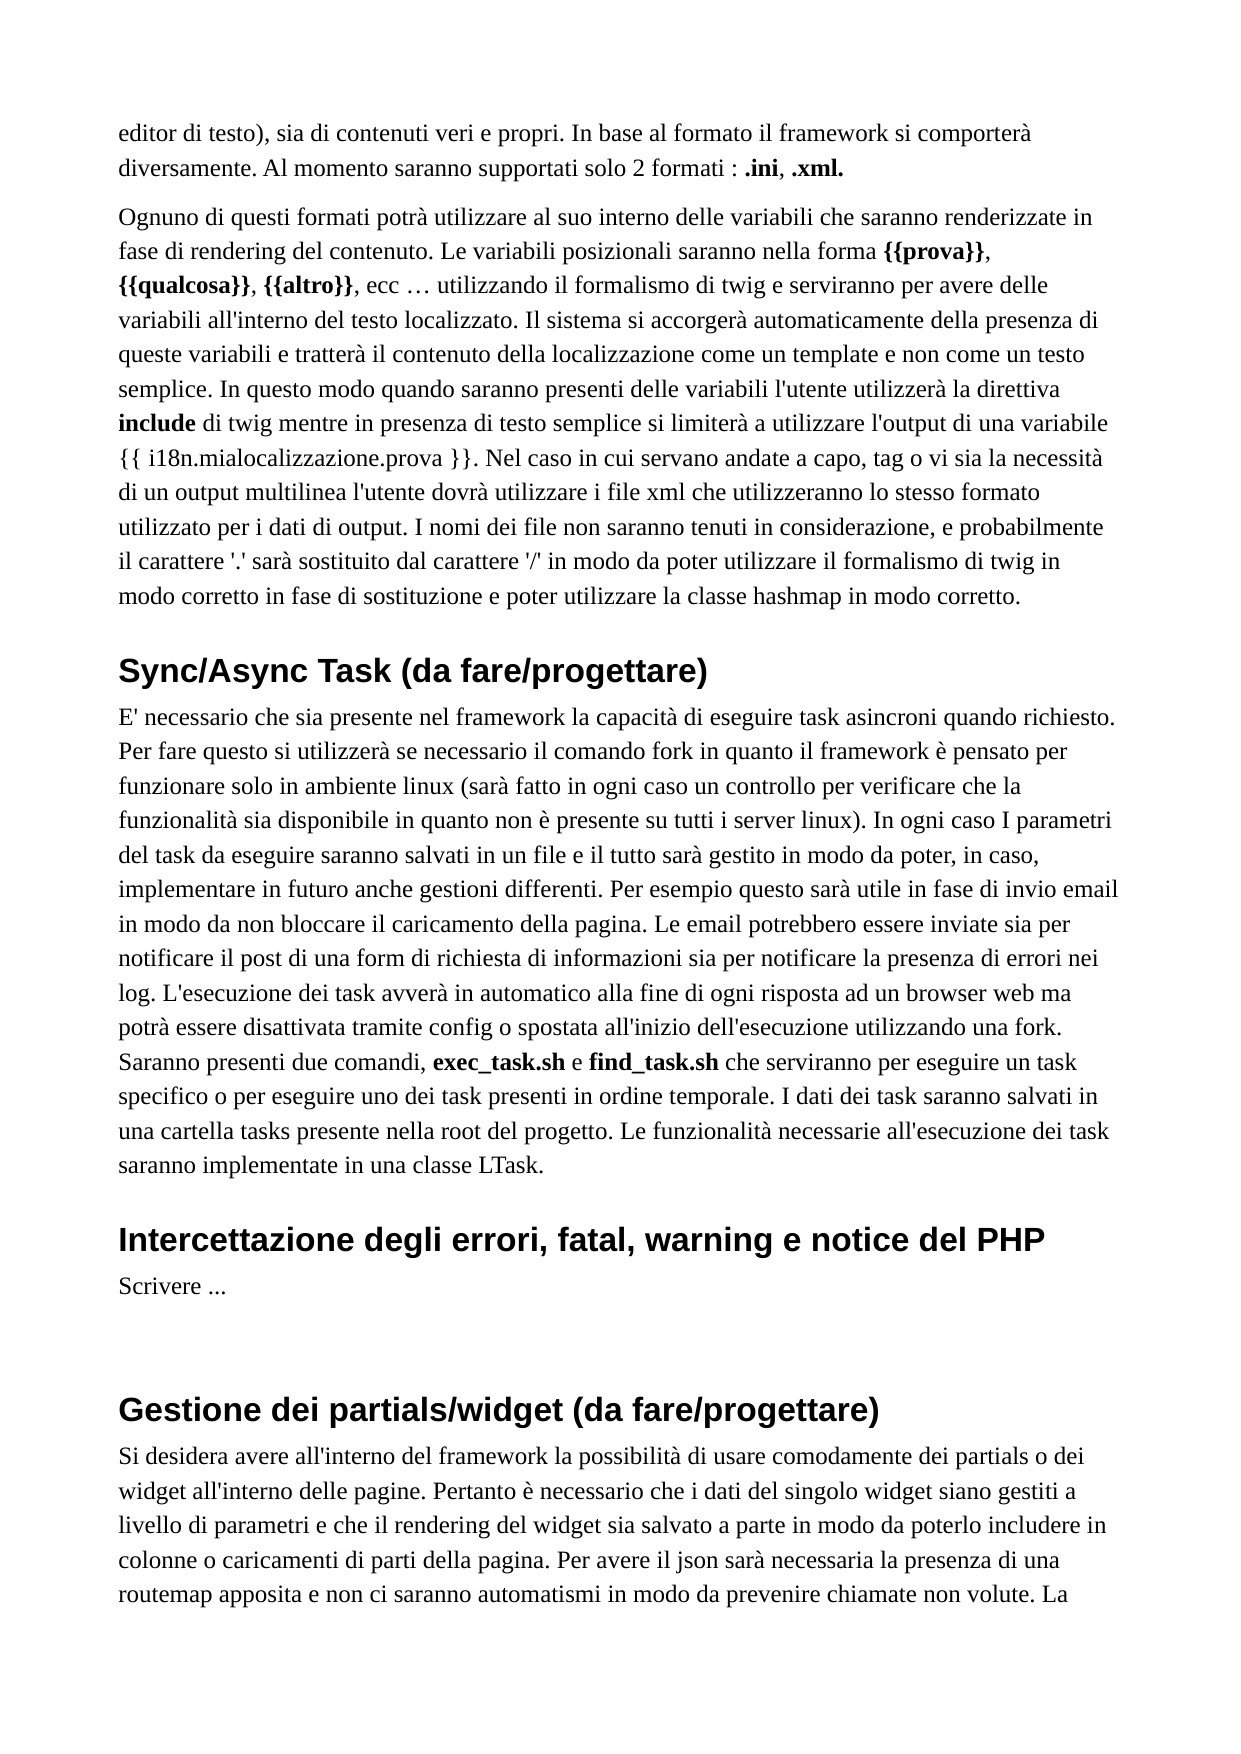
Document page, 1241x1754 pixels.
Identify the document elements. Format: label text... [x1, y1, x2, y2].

text E' necessario che sia presente nel framework la capacità di eseguire task asincroni quando richiesto. Per fare questo si utilizzerà se necessario il comando fork in quanto il framework è pensato per funzionare solo in ambiente linux (sarà fatto in ogni caso un controllo per verificare che la funzionalità sia disponibile in quanto non è presente su tutti i server linux). In ogni caso I parametri del task da eseguire saranno salvati in un file e il tutto sarà gestito in modo da poter, in caso, implementare in futuro anche gestioni differenti. Per esempio questo sarà utile in fase di invio email in modo da non bloccare il caricamento della pagina. Le email potrebbero essere inviate sia per notificare il post di una form di richiesta di informazioni sia per notificare la presenza di errori nei log. L'esecuzione dei task avverà in automatico alla fine di ogni risposta ad un browser web ma potrà essere disattivata tramite config o spostata all'inizio dell'esecuzione utilizzando una fork. Saranno presenti due comandi, exec_task.sh e find_task.sh che serviranno per eseguire un task specifico o per eseguire uno dei task presenti in ordine temporale. I dati dei task saranno salvati in una cartella tasks presente nella root del progetto. Le funzionalità necessarie all'esecuzione dei task saranno implementate in una classe LTask. [118, 702, 1122, 1179]
text editor di testo), sia di contenuti veri e propri. In base al formato il framework si comporterà diversamente. Al momento saranno supportati solo 2 formati : .ini, .xml. [118, 118, 1122, 181]
text Scrivere ... [118, 1271, 1122, 1300]
subtitle Gestione dei partials/widget (da fare/progettare) [118, 1390, 1122, 1429]
subtitle Intercettazione degli errori, fatal, warning e notice del PHP [118, 1220, 1122, 1259]
text Si desidera avere all'interno del framework la possibilità di usare comodamente dei partials o dei widget all'interno delle pagine. Pertanto è necessario che i dati del singolo widget siano gestiti a livello di parametri e che il rendering del widget sia salvato a parte in modo da poterlo includere in colonne o caricamenti di parti della pagina. Per avere il json sarà necessaria la presenza di una routemap apposita e non ci saranno automatismi in modo da prevenire chiamate non volute. La [118, 1441, 1122, 1608]
text Ognuno di questi formati potrà utilizzare al suo interno delle variabili che saranno renderizzate in fase di rendering del contenuto. Le variabili posizionali saranno nella forma {{prova}}, {{qualcosa}}, {{altro}}, ecc … utilizzando il formalismo di twig e serviranno per avere delle variabili all'interno del testo localizzato. Il sistema si accorgerà automaticamente della presenza di queste variabili e tratterà il contenuto della localizzazione come un template e non come un testo semplice. In questo modo quando saranno presenti delle variabili l'utente utilizzerà la direttiva include di twig mentre in presenza di testo semplice si limiterà a utilizzare l'output di una variabile {{ i18n.mialocalizzazione.prova }}. Nel caso in cui servano andate a capo, tag o vi sia la necessità di un output multilinea l'utente dovrà utilizzare i file xml che utilizzeranno lo stesso formato utilizzato per i dati di output. I nomi dei file non saranno tenuti in considerazione, e probabilmente il carattere '.' sarà sostituito dal carattere '/' in modo da poter utilizzare il formalismo di twig in modo corretto in fase di sostituzione e poter utilizzare la classe hashmap in modo corretto. [118, 202, 1122, 610]
subtitle Sync/Async Task (da fare/progettare) [118, 651, 1122, 689]
